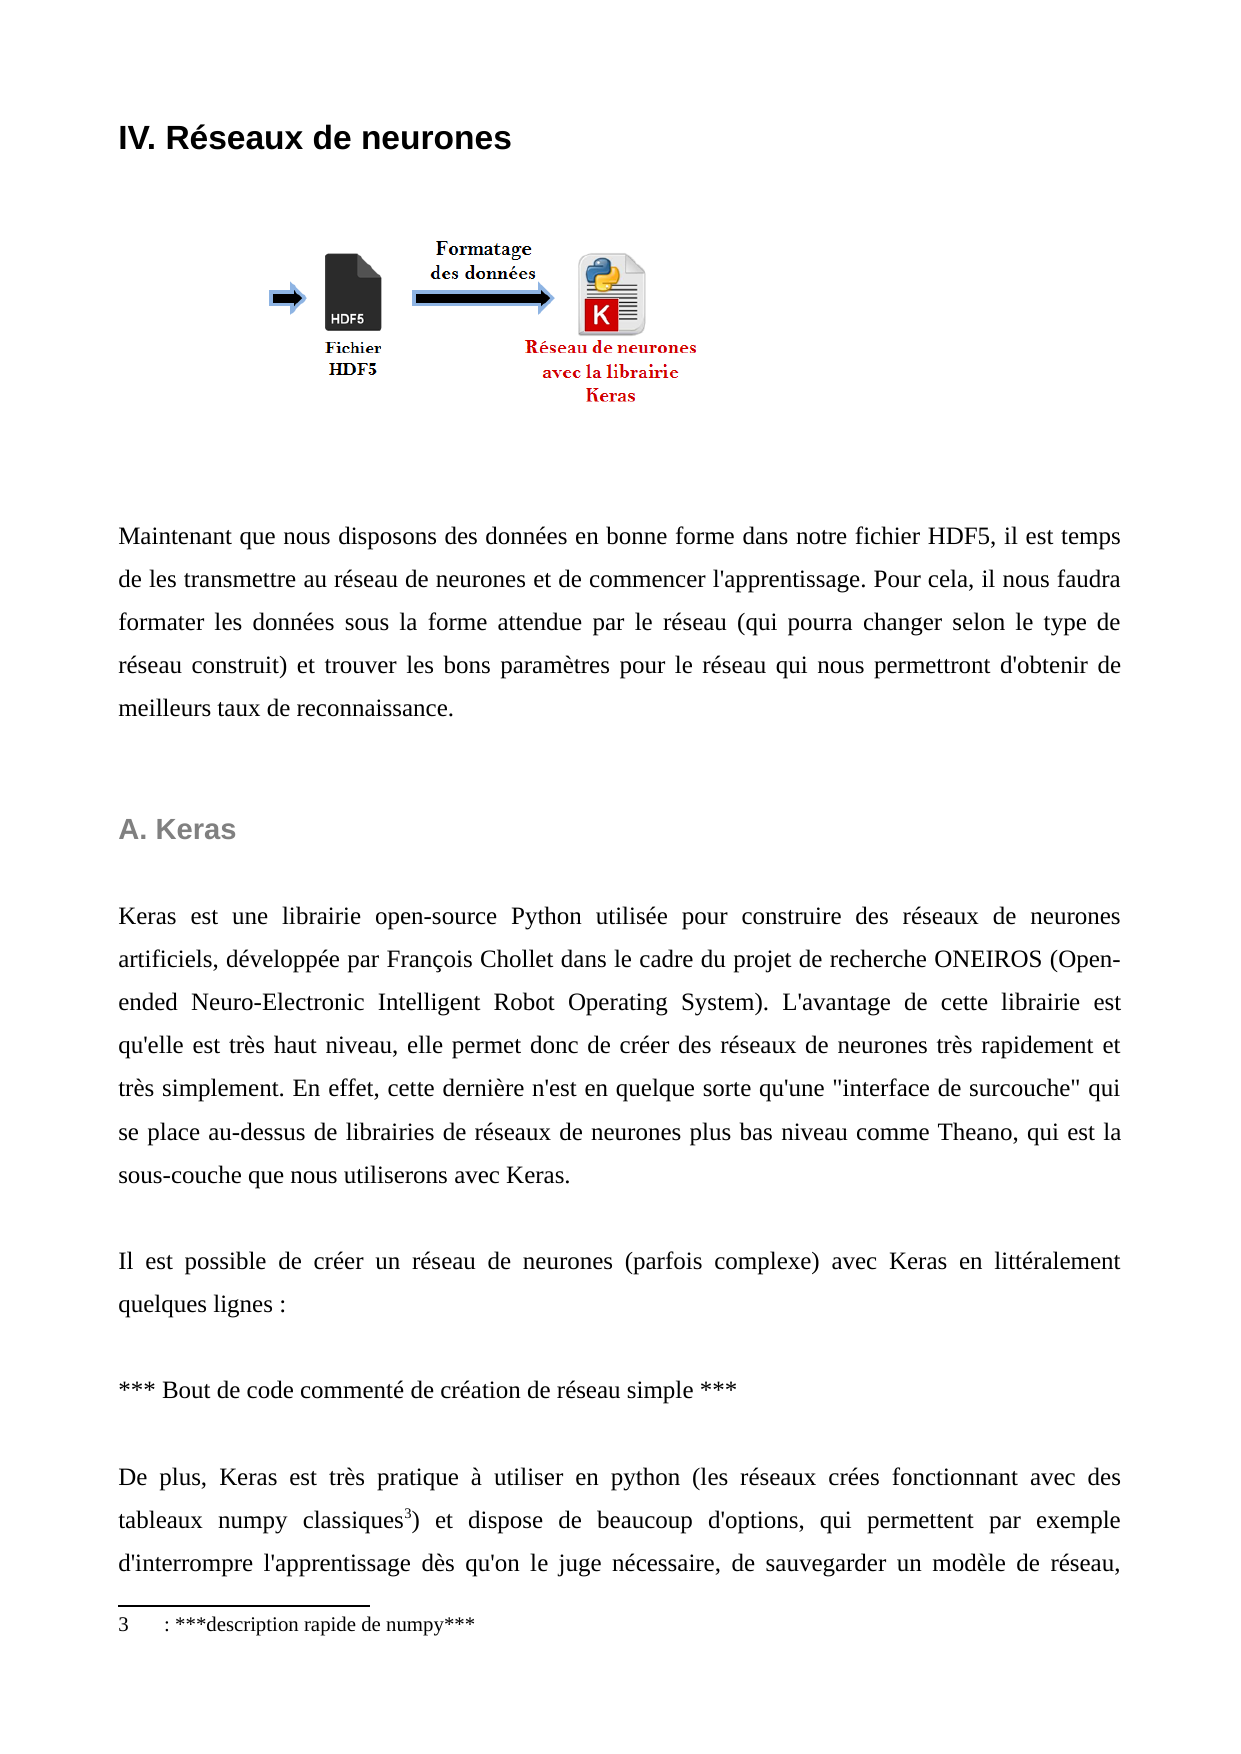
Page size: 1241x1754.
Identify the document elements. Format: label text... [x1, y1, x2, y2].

text Keras est une librairie open-source Python utilisée pour construire des réseaux de neurones artificiels, développée par François Chollet dans le cadre du projet de recherche ONEIROS (Open-ended Neuro-Electronic Intelligent Robot Operating System). L'avantage de cette librairie est qu'elle est très haut niveau, elle permet donc de créer des réseaux de neurones très rapidement et très simplement. En effet, cette dernière n'est en quelque sorte qu'une "interface de surcouche" qui se place au-dessus de librairies de réseaux de neurones plus bas niveau comme Theano, qui est la sous-couche que nous utiliserons avec Keras. [118, 901, 1122, 1188]
picture [258, 226, 720, 421]
text Il est possible de créer un réseau de neurones (parfois complexe) avec Keras en littéralement quelques lignes : [118, 1246, 1122, 1318]
text : ***description rapide de numpy*** [118, 1612, 1122, 1636]
subtitle A. Keras [118, 812, 1122, 845]
text De plus, Keras est très pratique à utiliser en python (les réseaux crées fonctionnant avec des tableaux numpy classiques) et dispose de beaucoup d'options, qui permettent par exemple d'interrompre l'apprentissage dès qu'on le juge nécessaire, de sauvegarder un modèle de réseau, [118, 1462, 1122, 1577]
text Maintenant que nous disposons des données en bonne forme dans notre fichier HDF5, il est temps de les transmettre au réseau de neurones et de commencer l'apprentissage. Pour cela, il nous faudra formater les données sous la forme attendue par le réseau (qui pourra changer selon le type de réseau construit) et trouver les bons paramètres pour le réseau qui nous permettront d'obtenir de meilleurs taux de reconnaissance. [118, 521, 1122, 722]
subtitle IV. Réseaux de neurones [118, 118, 1122, 157]
text *** Bout de code commenté de création de réseau simple *** [118, 1375, 1122, 1404]
